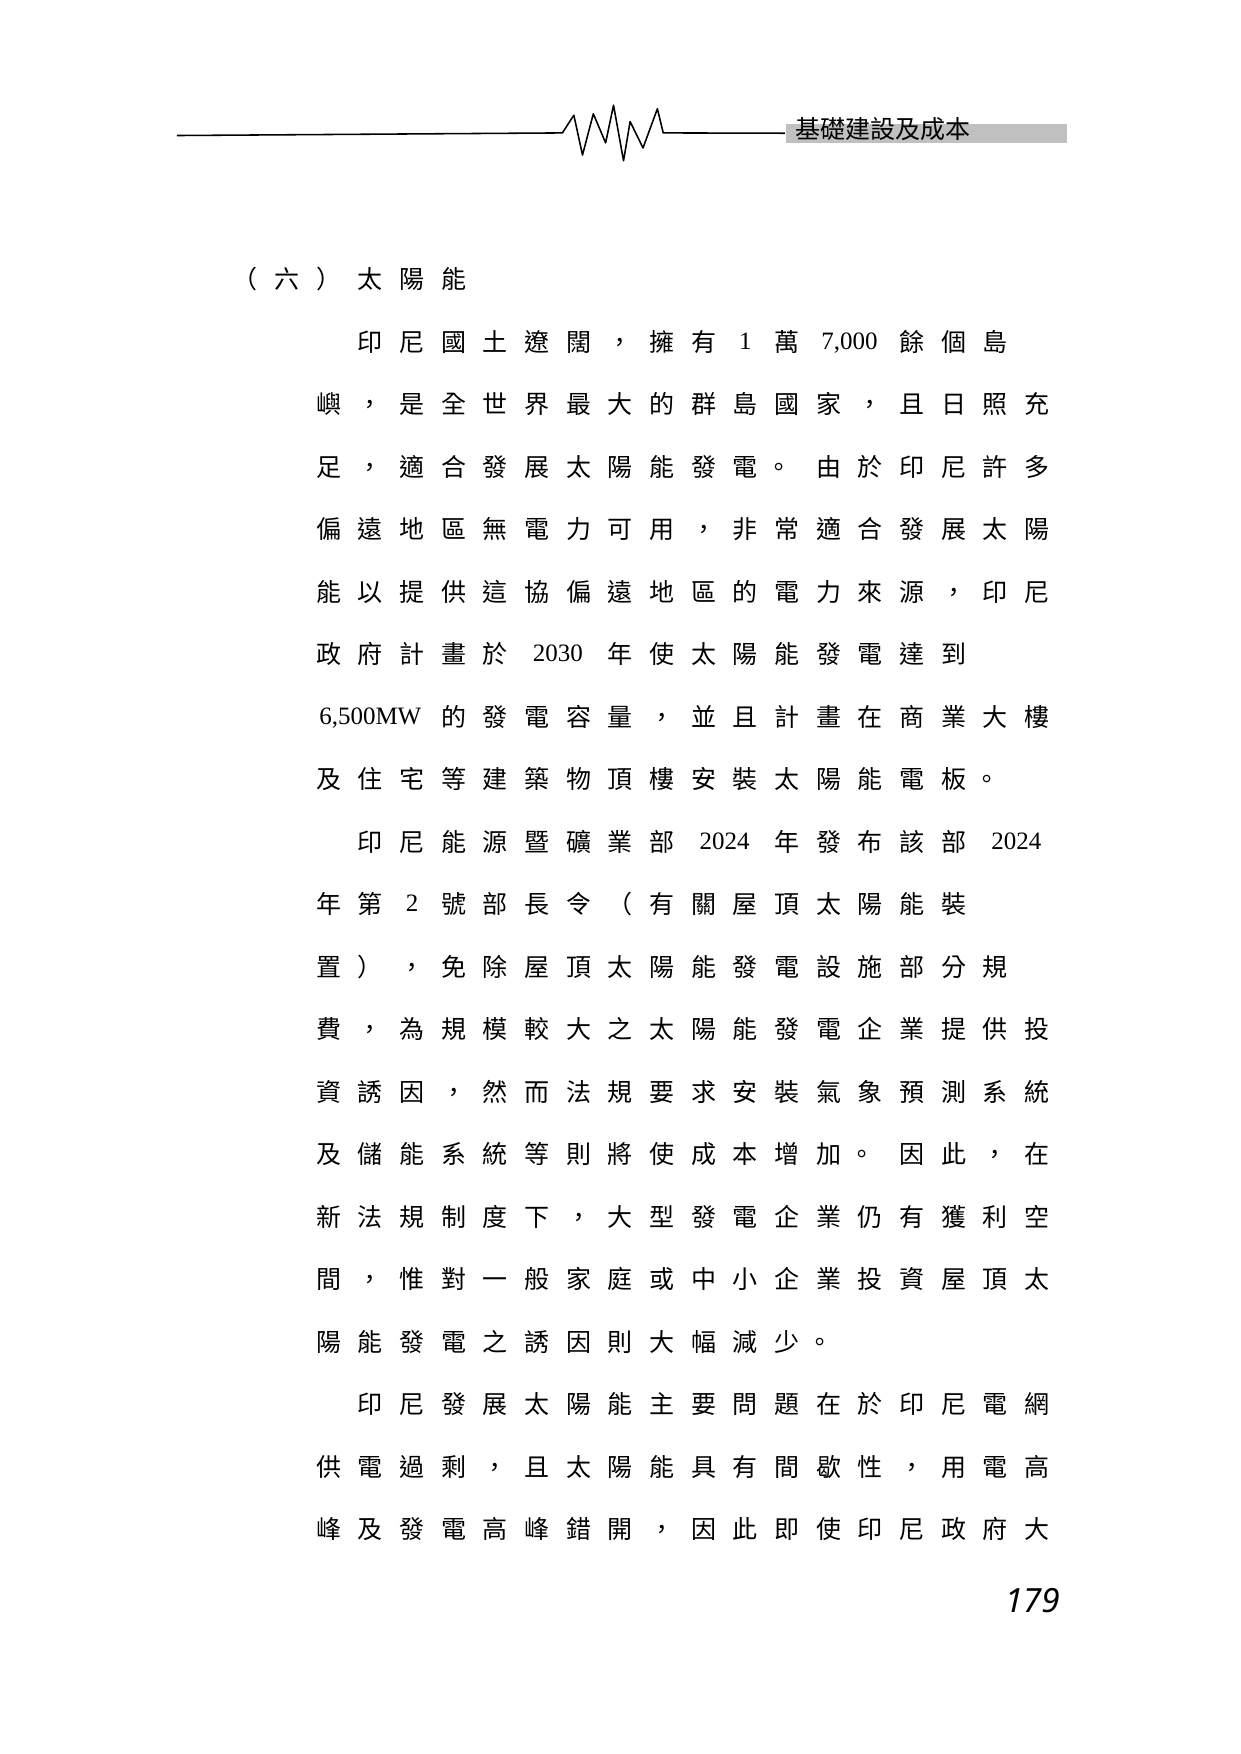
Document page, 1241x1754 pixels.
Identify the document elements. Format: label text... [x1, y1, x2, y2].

text 印尼能源暨礦業部2024年發布該部2024年第2號部長令（有關屋頂太陽能裝置），免除屋頂太陽能發電設施部分規費，為規模較大之太陽能發電企業提供投資誘因，然而法規要求安裝氣象預測系統及儲能系統等則將使成本增加。因此，在新法規制度下，大型發電企業仍有獲利空間，惟對一般家庭或中小企業投資屋頂太陽能發電之誘因則大幅減少。 [281, 799, 1058, 1361]
text 印尼發展太陽能主要問題在於印尼電網供電過剩，且太陽能具有間歇性，用電高峰及發電高峰錯開，因此即使印尼政府大 [281, 1361, 1058, 1549]
text （六）太陽能 [207, 236, 1058, 299]
text 印尼國土遼闊，擁有1萬7,000餘個島嶼，是全世界最大的群島國家，且日照充足，適合發展太陽能發電。由於印尼許多偏遠地區無電力可用，非常適合發展太陽能以提供這協偏遠地區的電力來源，印尼政府計畫於2030年使太陽能發電達到6,500MW的發電容量，並且計畫在商業大樓及住宅等建築物頂樓安裝太陽能電板。 [281, 299, 1058, 799]
